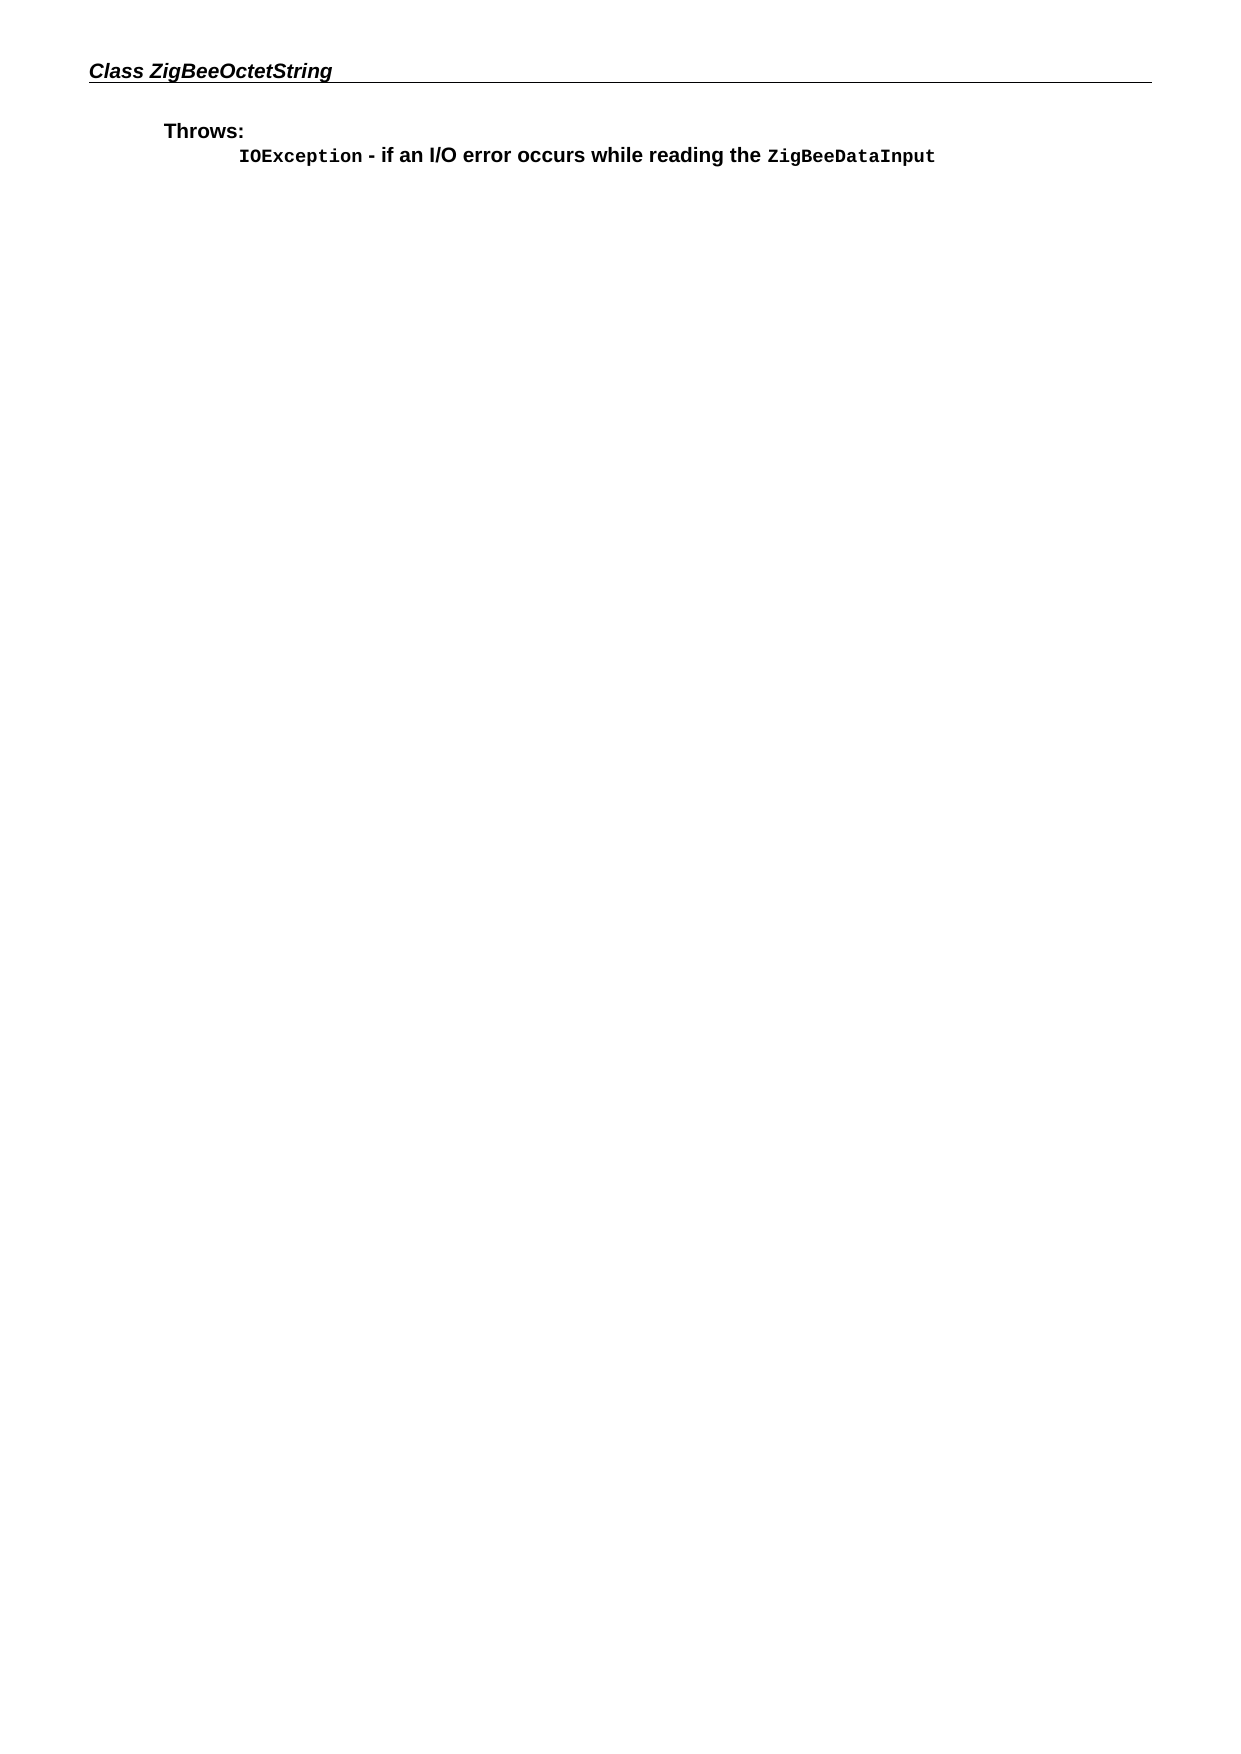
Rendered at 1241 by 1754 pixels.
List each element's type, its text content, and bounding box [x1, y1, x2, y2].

text Throws: [163, 118, 1152, 142]
text IOException - if an I/O error occurs while reading the ZigBeeDataInput [238, 142, 1152, 168]
